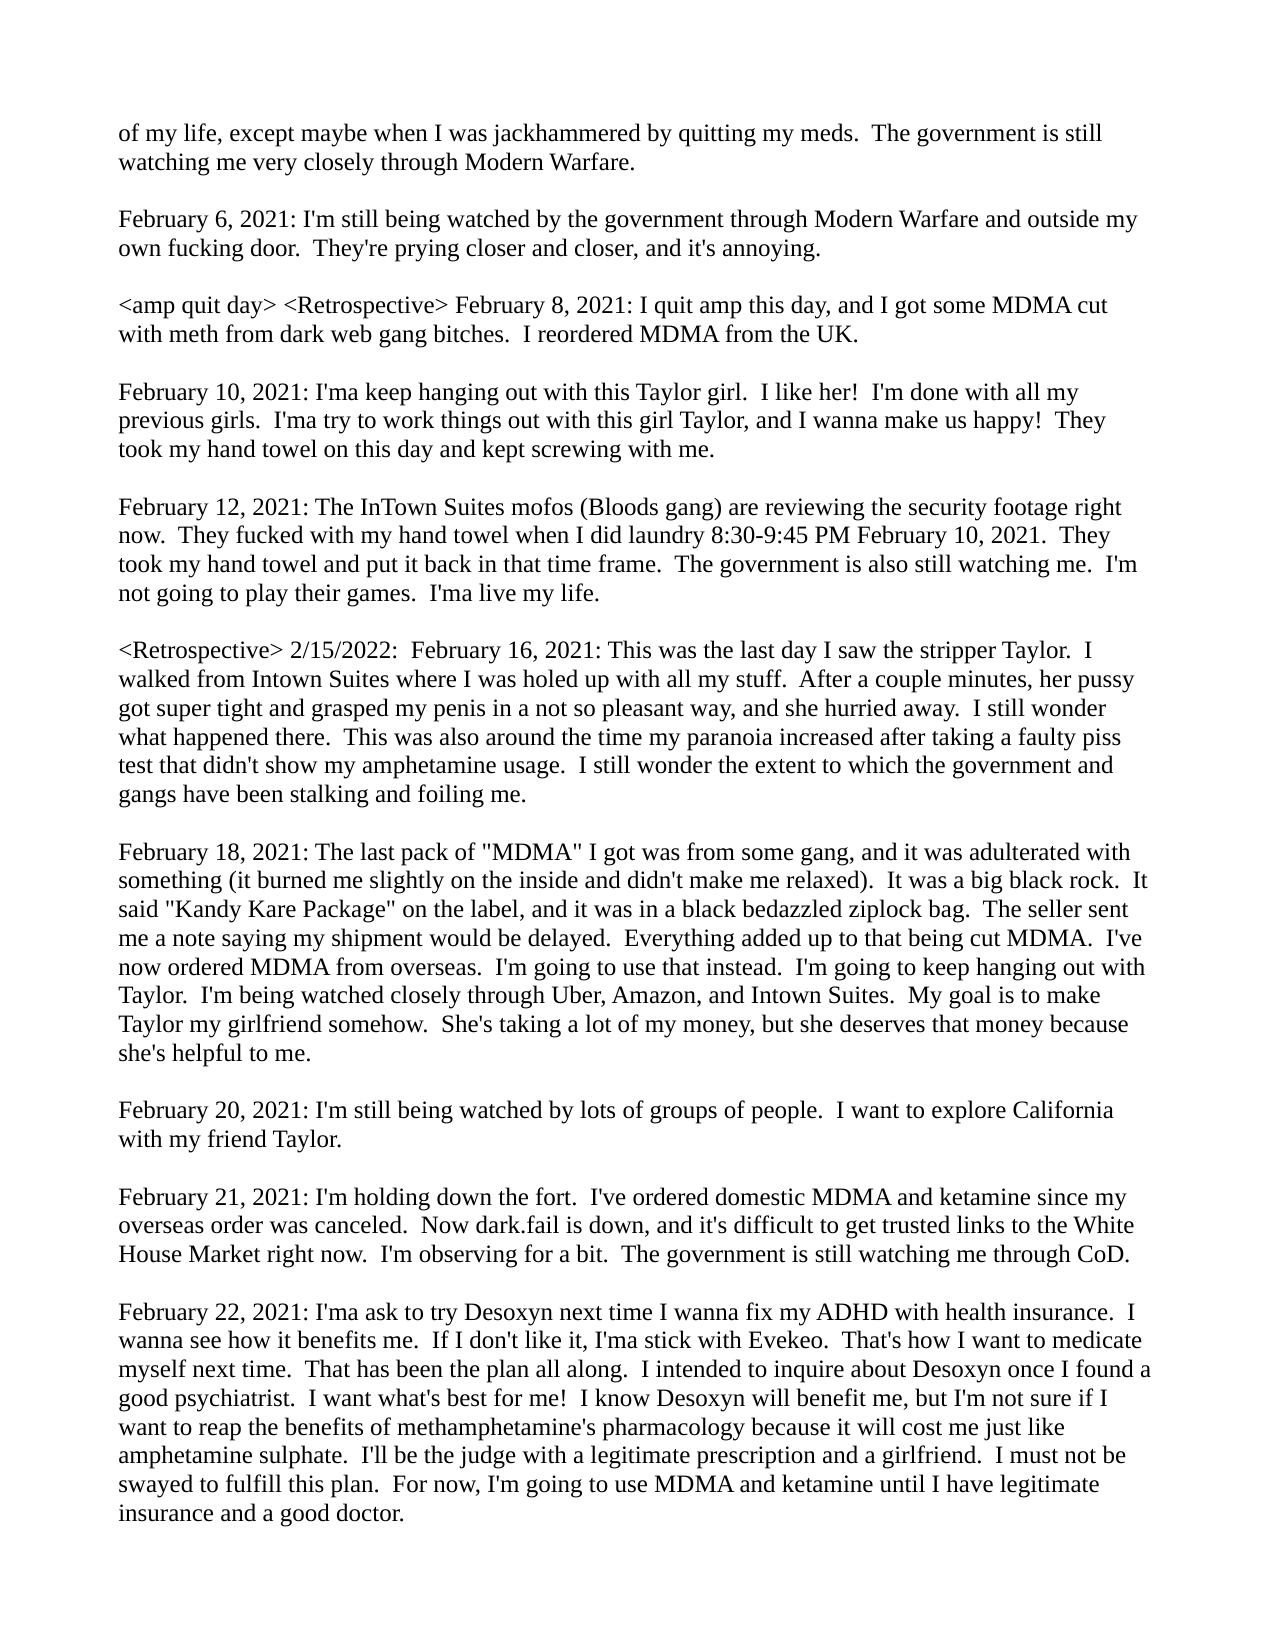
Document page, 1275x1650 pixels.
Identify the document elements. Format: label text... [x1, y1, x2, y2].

text February 10, 2021: I'ma keep hanging out with this Taylor girl. I like her! I'm done with all my previous girls. I'ma try to work things out with this girl Taylor, and I wanna make us happy! They took my hand towel on this day and kept screwing with me. [118, 377, 1157, 463]
text of my life, except maybe when I was jackhammered by quitting my meds. The government is still watching me very closely through Modern Warfare. [118, 118, 1157, 176]
text February 20, 2021: I'm still being watched by lots of groups of people. I want to explore California with my friend Taylor. [118, 1096, 1157, 1153]
text February 12, 2021: The InTown Suites mofos (Bloods gang) are reviewing the security footage right now. They fucked with my hand towel when I did laundry 8:30-9:45 PM February 10, 2021. They took my hand towel and put it back in that time frame. The government is also still watching me. I'm not going to play their games. I'ma live my life. [118, 492, 1157, 607]
text <amp quit day> <Retrospective> February 8, 2021: I quit amp this day, and I got some MDMA cut with meth from dark web gang bitches. I reordered MDMA from the UK. [118, 291, 1157, 348]
text February 18, 2021: The last pack of "MDMA" I got was from some gang, and it was adulterated with something (it burned me slightly on the inside and didn't make me relaxed). It was a big black rock. It said "Kandy Kare Package" on the label, and it was in a black bedazzled ziplock bag. The seller sent me a note saying my shipment would be delayed. Everything added up to that being cut MDMA. I've now ordered MDMA from overseas. I'm going to use that instead. I'm going to keep hanging out with Taylor. I'm being watched closely through Uber, Amazon, and Intown Suites. My goal is to make Taylor my girlfriend somehow. She's taking a lot of my money, but she deserves that money because she's helpful to me. [118, 837, 1157, 1067]
text February 22, 2021: I'ma ask to try Desoxyn next time I wanna fix my ADHD with health insurance. I wanna see how it benefits me. If I don't like it, I'ma stick with Evekeo. That's how I want to medicate myself next time. That has been the plan all along. I intended to inquire about Desoxyn once I found a good psychiatrist. I want what's best for me! I know Desoxyn will benefit me, but I'm not sure if I want to reap the benefits of methamphetamine's pharmacology because it will cost me just like amphetamine sulphate. I'll be the judge with a legitimate prescription and a girlfriend. I must not be swayed to fulfill this plan. For now, I'm going to use MDMA and ketamine until I have legitimate insurance and a good doctor. [118, 1297, 1157, 1527]
text February 21, 2021: I'm holding down the fort. I've ordered domestic MDMA and ketamine since my overseas order was canceled. Now dark.fail is down, and it's difficult to get trusted links to the White House Market right now. I'm observing for a bit. The government is still watching me through CoD. [118, 1182, 1157, 1268]
text <Retrospective> 2/15/2022: February 16, 2021: This was the last day I saw the stripper Taylor. I walked from Intown Suites where I was holed up with all my stuff. After a couple minutes, her pussy got super tight and grasped my penis in a not so pleasant way, and she hurried away. I still wonder what happened there. This was also around the time my paranoia increased after taking a faulty piss test that didn't show my amphetamine usage. I still wonder the extent to which the government and gangs have been stalking and foiling me. [118, 636, 1157, 808]
text February 6, 2021: I'm still being watched by the government through Modern Warfare and outside my own fucking door. They're prying closer and closer, and it's annoying. [118, 204, 1157, 262]
